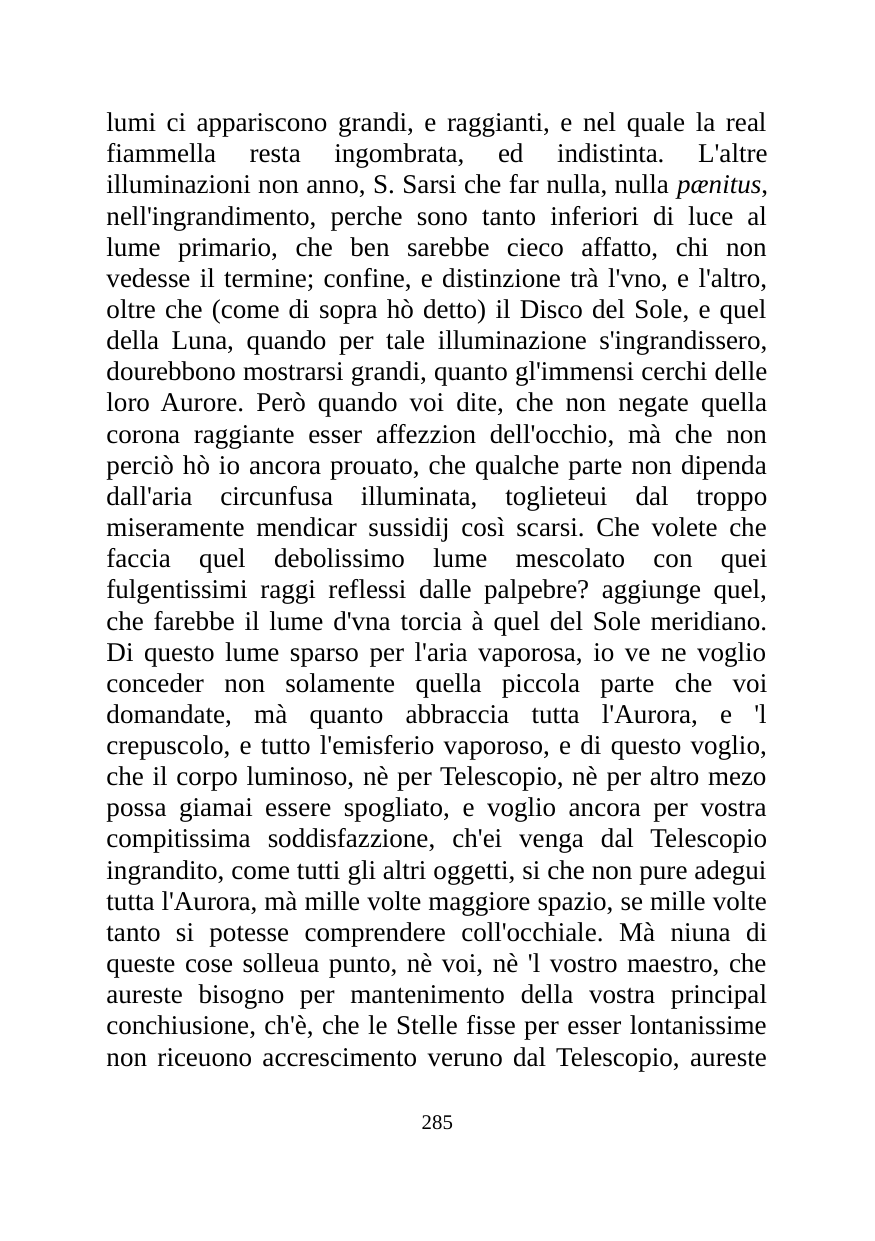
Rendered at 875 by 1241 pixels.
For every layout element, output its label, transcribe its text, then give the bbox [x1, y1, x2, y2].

text lumi ci appariscono grandi, e raggianti, e nel quale la real fiammella resta ingombrata, ed indistinta. L'altre illuminazioni non anno, S. Sarsi che far nulla, nulla pænitus, nell'ingrandimento, perche sono tanto inferiori di luce al lume primario, che ben sarebbe cieco affatto, chi non vedesse il termine; confine, e distinzione trà l'vno, e l'altro, oltre che (come di sopra hò detto) il Disco del Sole, e quel della Luna, quando per tale illuminazione s'ingrandissero, dourebbono mostrarsi grandi, quanto gl'immensi cerchi delle loro Aurore. Però quando voi dite, che non negate quella corona raggiante esser affezzion dell'occhio, mà che non perciò hò io ancora prouato, che qualche parte non dipenda dall'aria circunfusa illuminata, toglieteui dal troppo miseramente mendicar sussidij così scarsi. Che volete che faccia quel debolissimo lume mescolato con quei fulgentissimi raggi reflessi dalle palpebre? aggiunge quel, che farebbe il lume d'vna torcia à quel del Sole meridiano. Di questo lume sparso per l'aria vaporosa, io ve ne voglio conceder non solamente quella piccola parte che voi domandate, mà quanto abbraccia tutta l'Aurora, e 'l crepuscolo, e tutto l'emisferio vaporoso, e di questo voglio, che il corpo luminoso, nè per Telescopio, nè per altro mezo possa giamai essere spogliato, e voglio ancora per vostra compitissima soddisfazzione, ch'ei venga dal Telescopio ingrandito, come tutti gli altri oggetti, si che non pure adegui tutta l'Aurora, mà mille volte maggiore spazio, se mille volte tanto si potesse comprendere coll'occhiale. Mà niuna di queste cose solleua punto, nè voi, nè 'l vostro maestro, che aureste bisogno per mantenimento della vostra principal conchiusione, ch'è, che le Stelle fisse per esser lontanissime non riceuono accrescimento veruno dal Telescopio, aureste [106, 106, 768, 1072]
